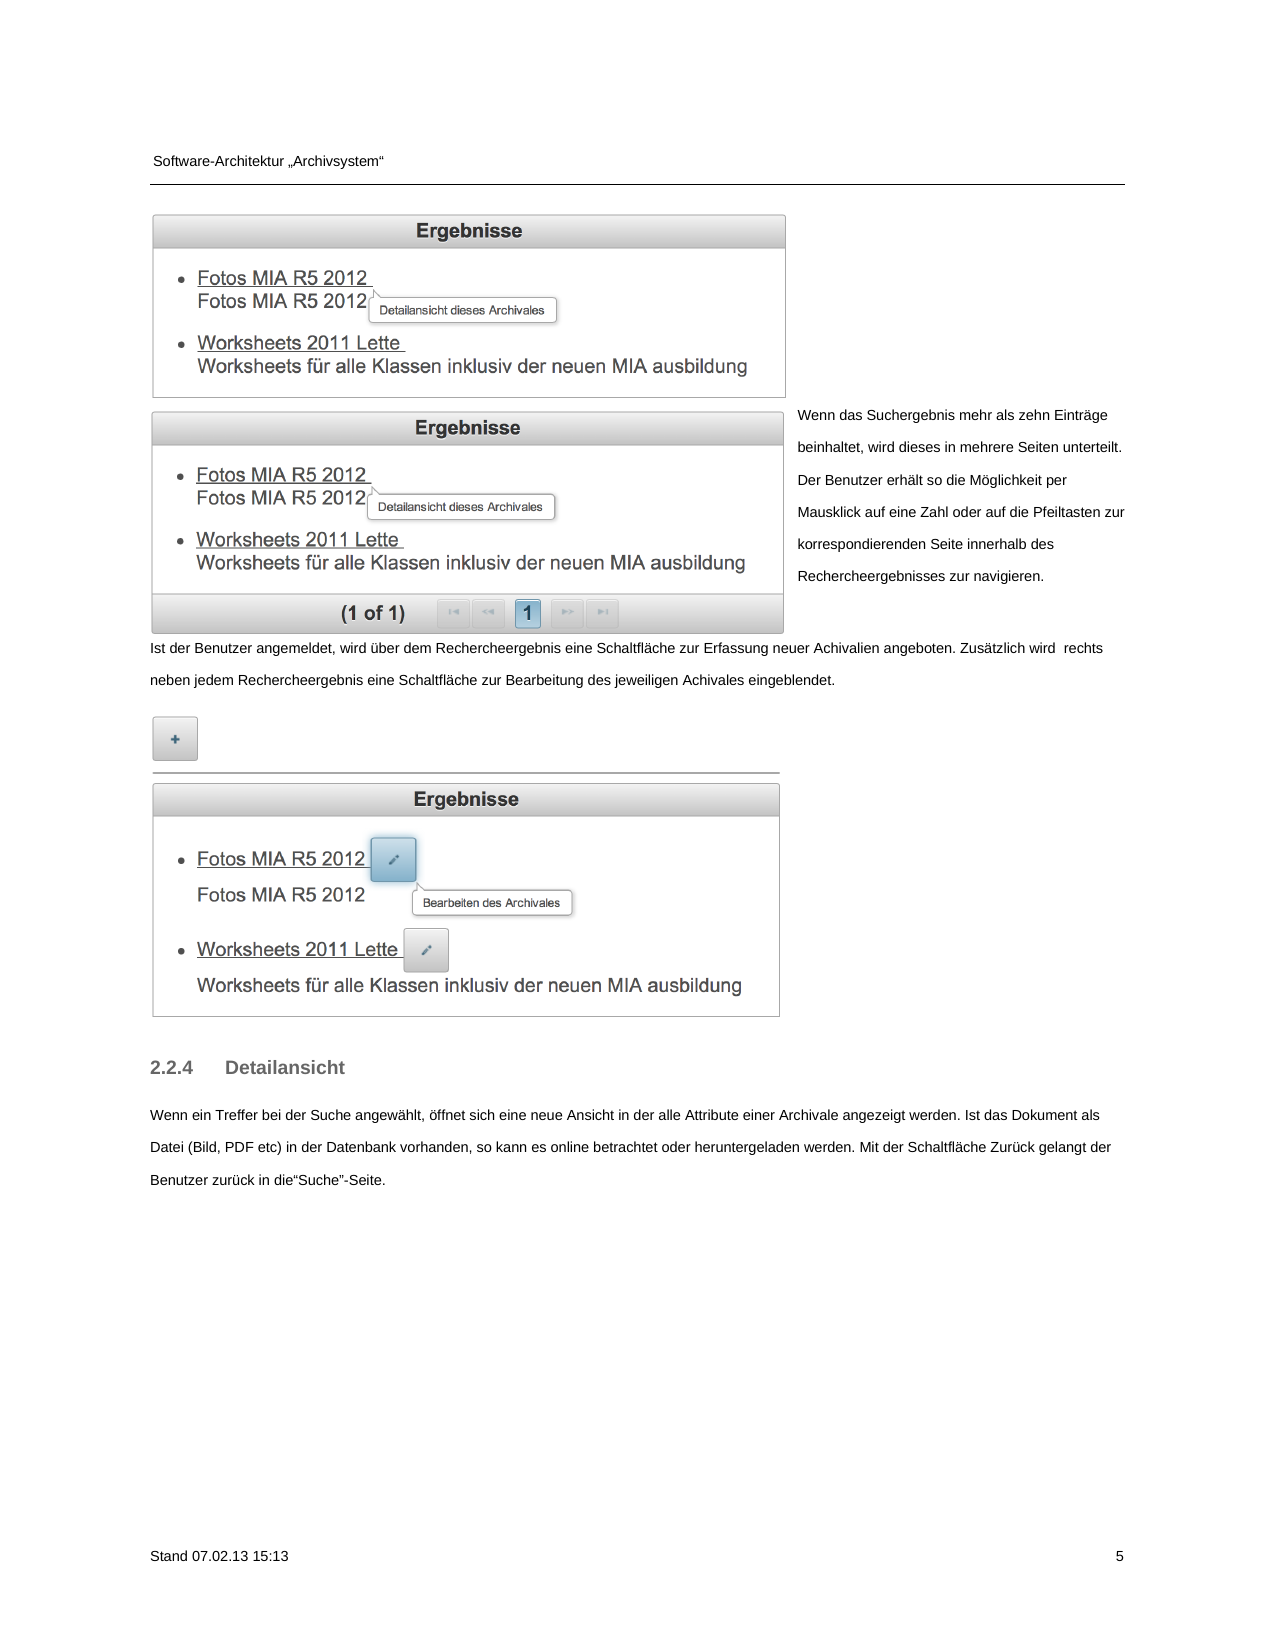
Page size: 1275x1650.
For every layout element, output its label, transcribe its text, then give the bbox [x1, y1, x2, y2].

picture [150, 715, 782, 1019]
picture [150, 410, 786, 636]
subtitle Detailansicht [150, 1057, 1125, 1094]
picture [151, 213, 788, 400]
text Wenn das Suchergebnis mehr als zehn Einträge beinhaltet, wird dieses in mehrere Seiten unterteilt. Der Benutzer erhält so die Möglichkeit per Mausklick auf eine Zahl oder auf die Pfeiltasten zur korrespondierenden Seite innerhalb des Rechercheergebnisses zur navigieren. [150, 408, 1125, 636]
text Wenn ein Treffer bei der Suche angewählt, öffnet sich eine neue Ansicht in der alle Attribute einer Archivale angezeigt werden. Ist das Dokument als Datei (Bild, PDF etc) in der Datenbank vorhanden, so kann es online betrachtet oder heruntergeladen werden. Mit der Schaltfläche Zurück gelangt der Benutzer zurück in die“Suche”-Seite. [150, 1108, 1125, 1200]
text Ist der Benutzer angemeldet, wird über dem Rechercheergebnis eine Schaltfläche zur Erfassung neuer Achivalien angeboten. Zusätzlich wird rechts neben jedem Rechercheergebnis eine Schaltfläche zur Bearbeitung des jeweiligen Achivales eingeblendet. [150, 640, 1125, 700]
